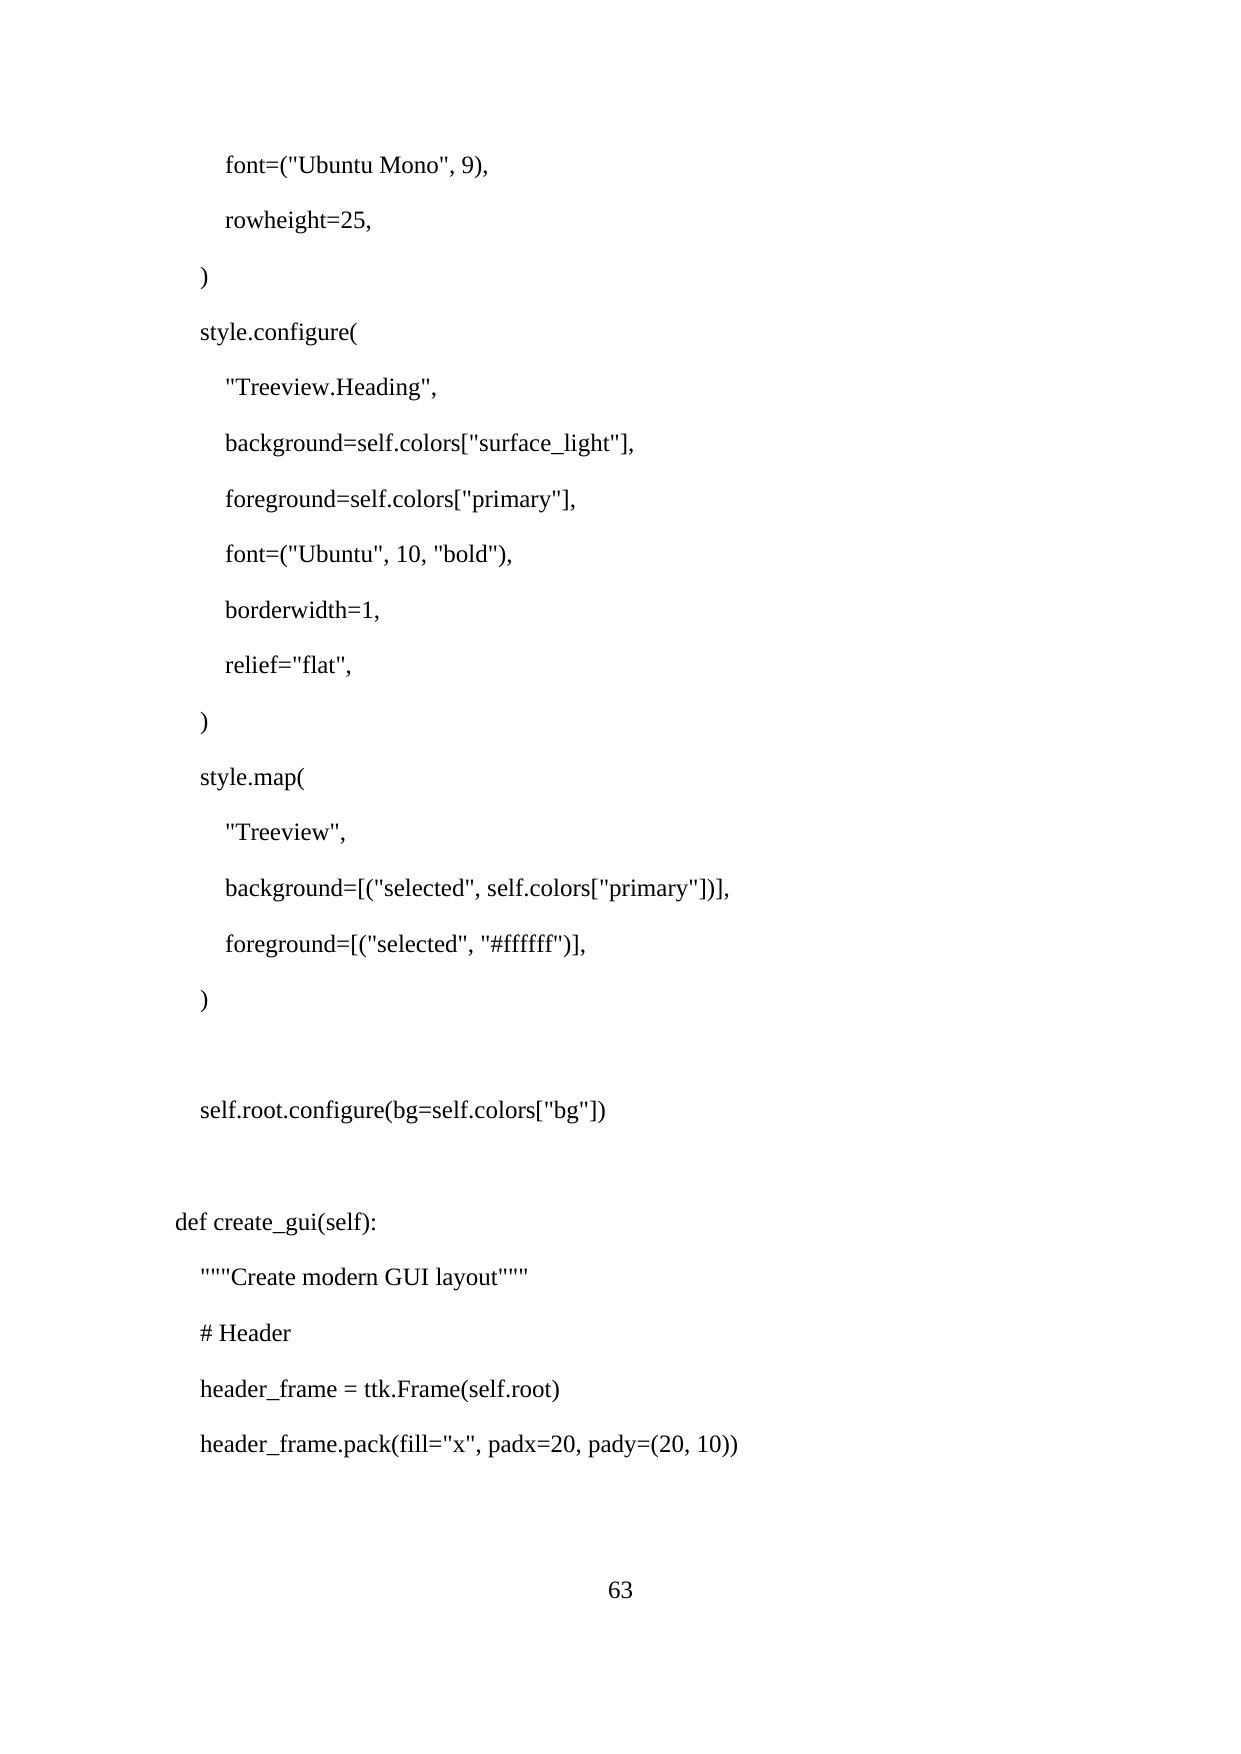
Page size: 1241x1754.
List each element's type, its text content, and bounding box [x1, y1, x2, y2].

text """Create modern GUI layout""" [150, 1262, 1091, 1291]
text foreground=self.colors["primary"], [150, 484, 1091, 512]
text header_frame.pack(fill="x", padx=20, pady=(20, 10)) [150, 1429, 1091, 1458]
text "Treeview.Heading", [150, 372, 1091, 401]
text ) [150, 706, 1091, 735]
text header_frame = ttk.Frame(self.root) [150, 1374, 1091, 1402]
text foreground=[("selected", "#ffffff")], [150, 929, 1091, 957]
text ) [150, 984, 1091, 1013]
text style.configure( [150, 317, 1091, 346]
text style.map( [150, 762, 1091, 791]
text background=[("selected", self.colors["primary"])], [150, 873, 1091, 902]
text ) [150, 261, 1091, 290]
text borderwidth=1, [150, 595, 1091, 624]
text self.root.configure(bg=self.colors["bg"]) [150, 1096, 1091, 1124]
text # Header [150, 1318, 1091, 1347]
text background=self.colors["surface_light"], [150, 428, 1091, 457]
text rowheight=25, [150, 206, 1091, 234]
text relief="flat", [150, 651, 1091, 679]
text def create_gui(self): [150, 1207, 1091, 1236]
text font=("Ubuntu Mono", 9), [150, 150, 1091, 179]
text font=("Ubuntu", 10, "bold"), [150, 539, 1091, 568]
text "Treeview", [150, 817, 1091, 846]
